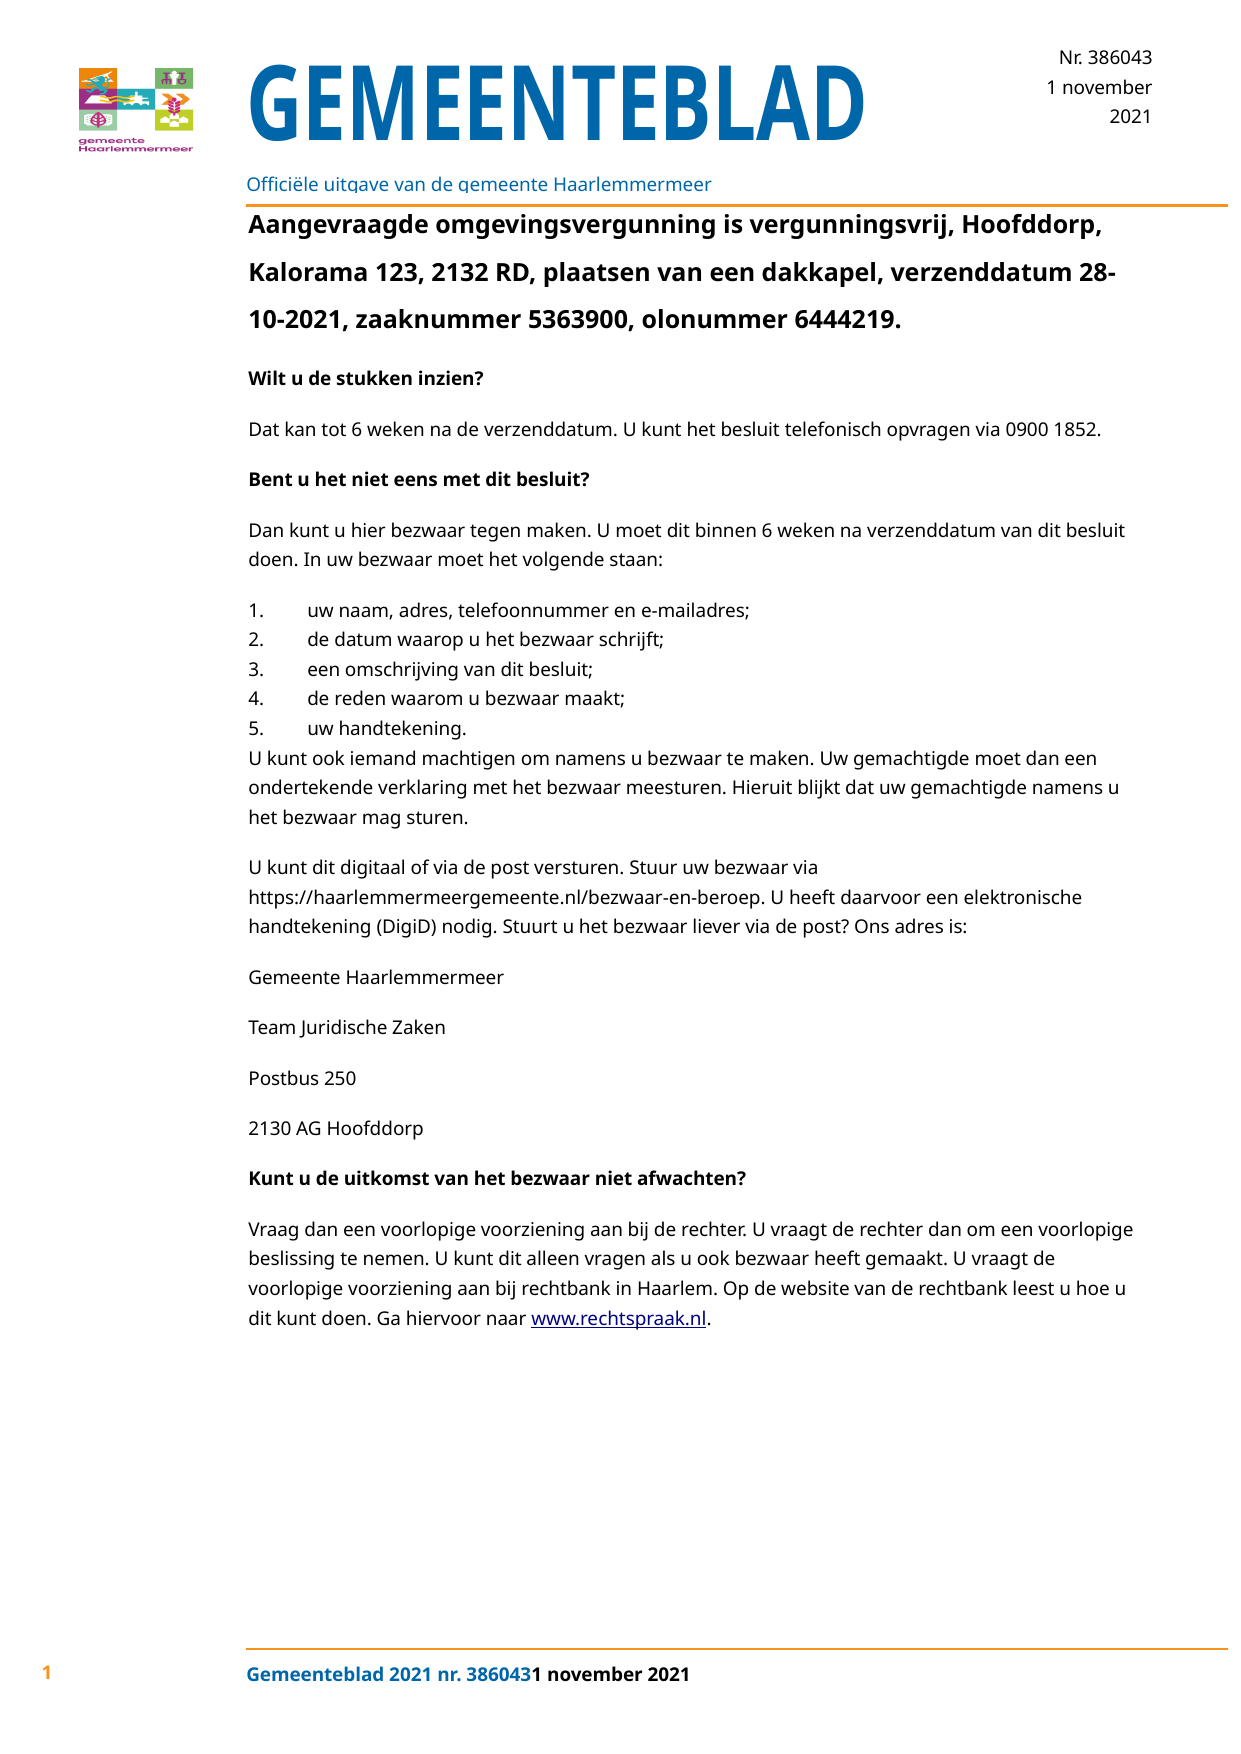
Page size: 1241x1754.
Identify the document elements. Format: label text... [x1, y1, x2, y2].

text Team Juridische Zaken [248, 1014, 1152, 1040]
text Postbus 250 [248, 1065, 1152, 1090]
text U kunt dit digitaal of via de post versturen. Stuur uw bezwaar via https://haarlemmermeergemeente.nl/bezwaar-en-beroep. U heeft daarvoor een elektronische handtekening (DigiD) nodig. Stuurt u het bezwaar liever via de post? Ons adres is: [248, 854, 1152, 939]
text 2130 AG Hoofddorp [248, 1115, 1152, 1141]
text U kunt ook iemand machtigen om namens u bezwaar te maken. Uw gemachtigde moet dan een ondertekende verklaring met het bezwaar meesturen. Hieruit blijkt dat uw gemachtigde namens u het bezwaar mag sturen. [248, 745, 1152, 829]
text Aangevraagde omgevingsvergunning is vergunningsvrij, Hoofddorp, Kalorama 123, 2132 RD, plaatsen van een dakkapel, verzenddatum 28-10-2021, zaaknummer 5363900, olonummer 6444219. [248, 207, 1152, 336]
text Dat kan tot 6 weken na de verzenddatum. U kunt het besluit telefonisch opvragen via 0900 1852. [248, 416, 1152, 442]
text Bent u het niet eens met dit besluit? [248, 466, 1152, 492]
text Gemeente Haarlemmermeer [248, 964, 1152, 989]
list een omschrijving van dit besluit; [248, 656, 1152, 682]
text Vraag dan een voorlopige voorziening aan bij de rechter. U vraagt de rechter dan om een voorlopige beslissing te nemen. U kunt dit alleen vragen als u ook bezwaar heeft gemaakt. U vraagt de voorlopige voorziening aan bij rechtbank in Haarlem. Op de website van de rechtbank leest u hoe u dit kunt doen. Ga hiervoor naar www.rechtspraak.nl. [248, 1216, 1152, 1330]
list uw naam, adres, telefoonnummer en e-mailadres; [248, 597, 1152, 622]
text Wilt u de stukken inzien? [248, 366, 1152, 391]
text Dan kunt u hier bezwaar tegen maken. U moet dit binnen 6 weken na verzenddatum van dit besluit doen. In uw bezwaar moet het volgende staan: [248, 517, 1152, 572]
list de reden waarom u bezwaar maakt; [248, 686, 1152, 711]
picture [41, 47, 231, 172]
list de datum waarop u het bezwaar schrijft; [248, 626, 1152, 652]
text Kunt u de uitkomst van het bezwaar niet afwachten? [248, 1166, 1152, 1191]
list uw handtekening. [248, 715, 1152, 741]
